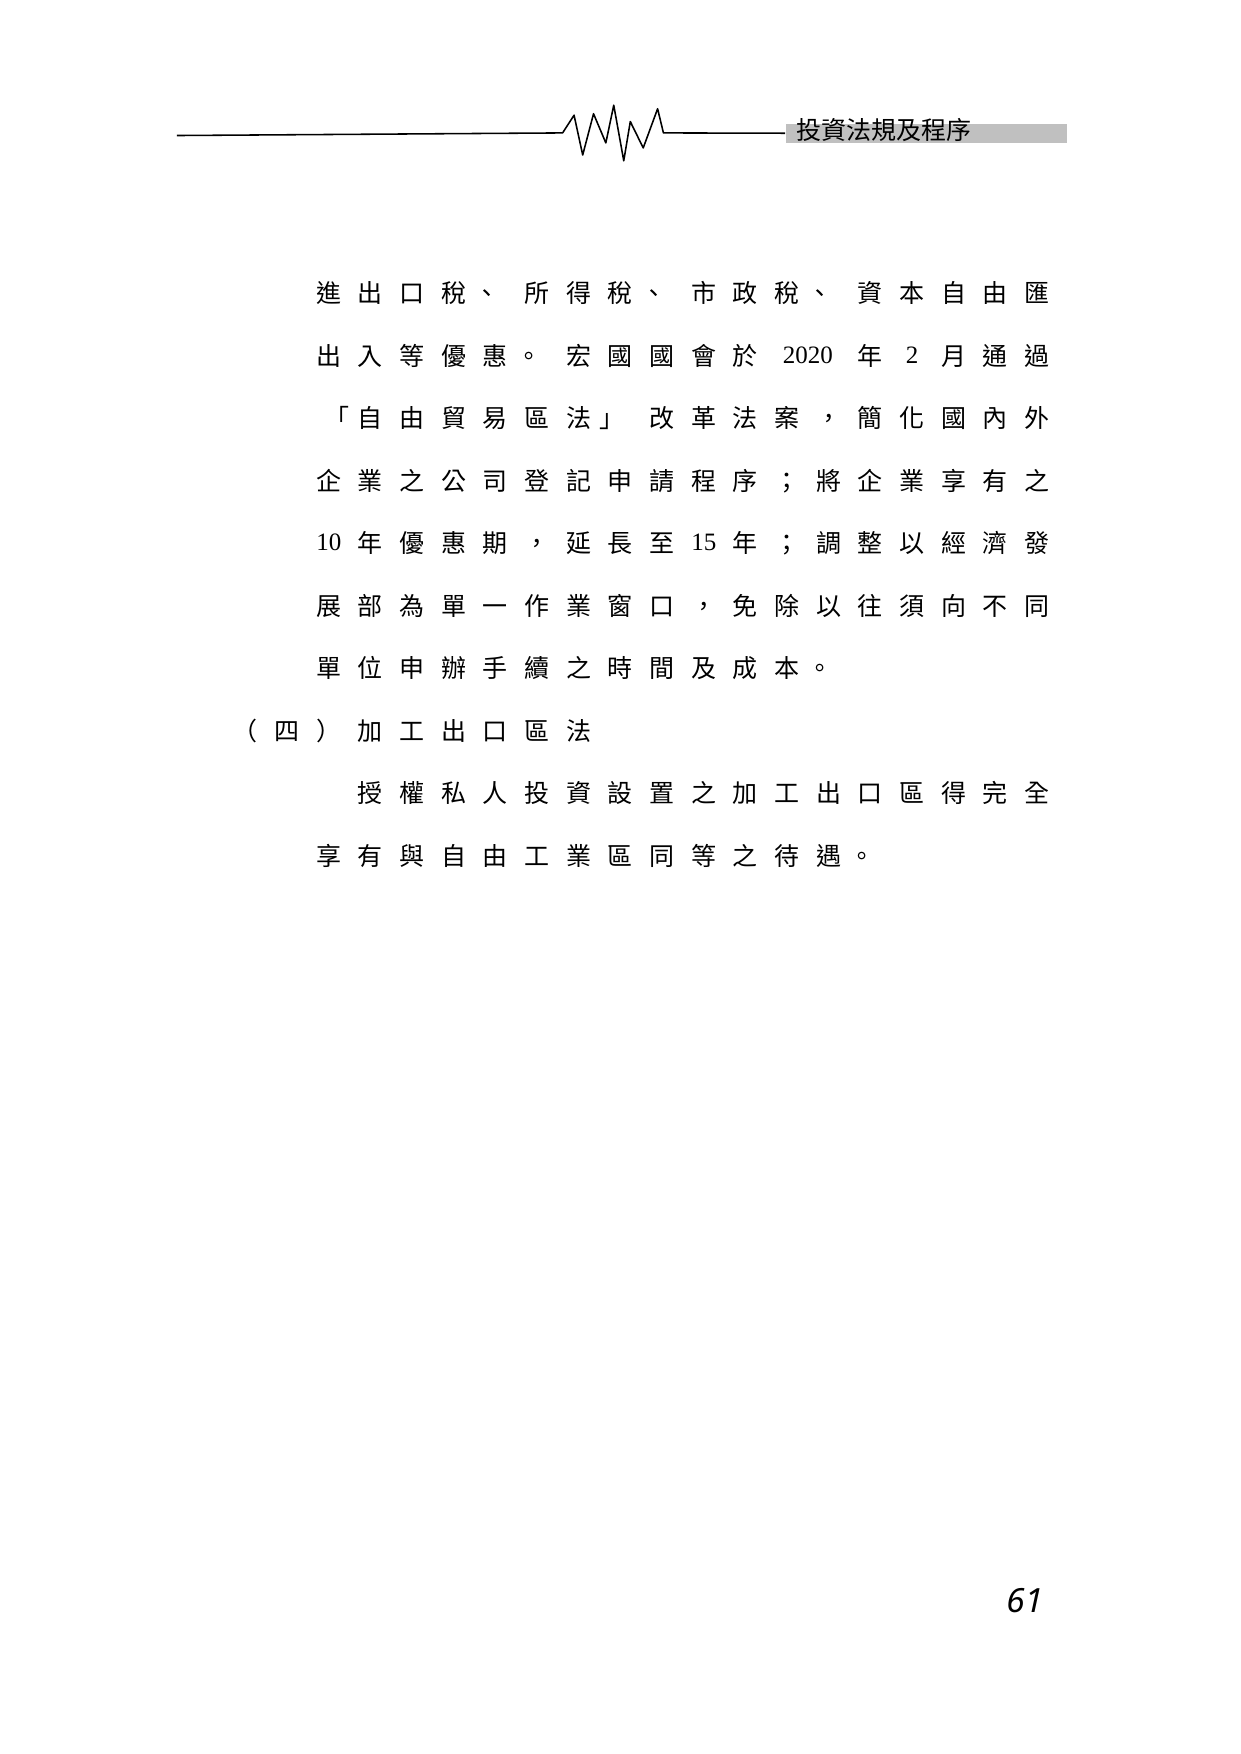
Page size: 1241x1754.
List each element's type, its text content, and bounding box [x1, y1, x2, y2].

text （四）加工出口區法 [207, 688, 1058, 750]
text 進出口稅、所得稅、市政稅、資本自由匯出入等優惠。宏國國會於2020年2月通過「自由貿易區法」改革法案，簡化國內外企業之公司登記申請程序；將企業享有之10年優惠期，延長至15年；調整以經濟發展部為單一作業窗口，免除以往須向不同單位申辦手續之時間及成本。 [281, 250, 1058, 688]
text 授權私人投資設置之加工出口區得完全享有與自由工業區同等之待遇。 [281, 750, 1058, 875]
